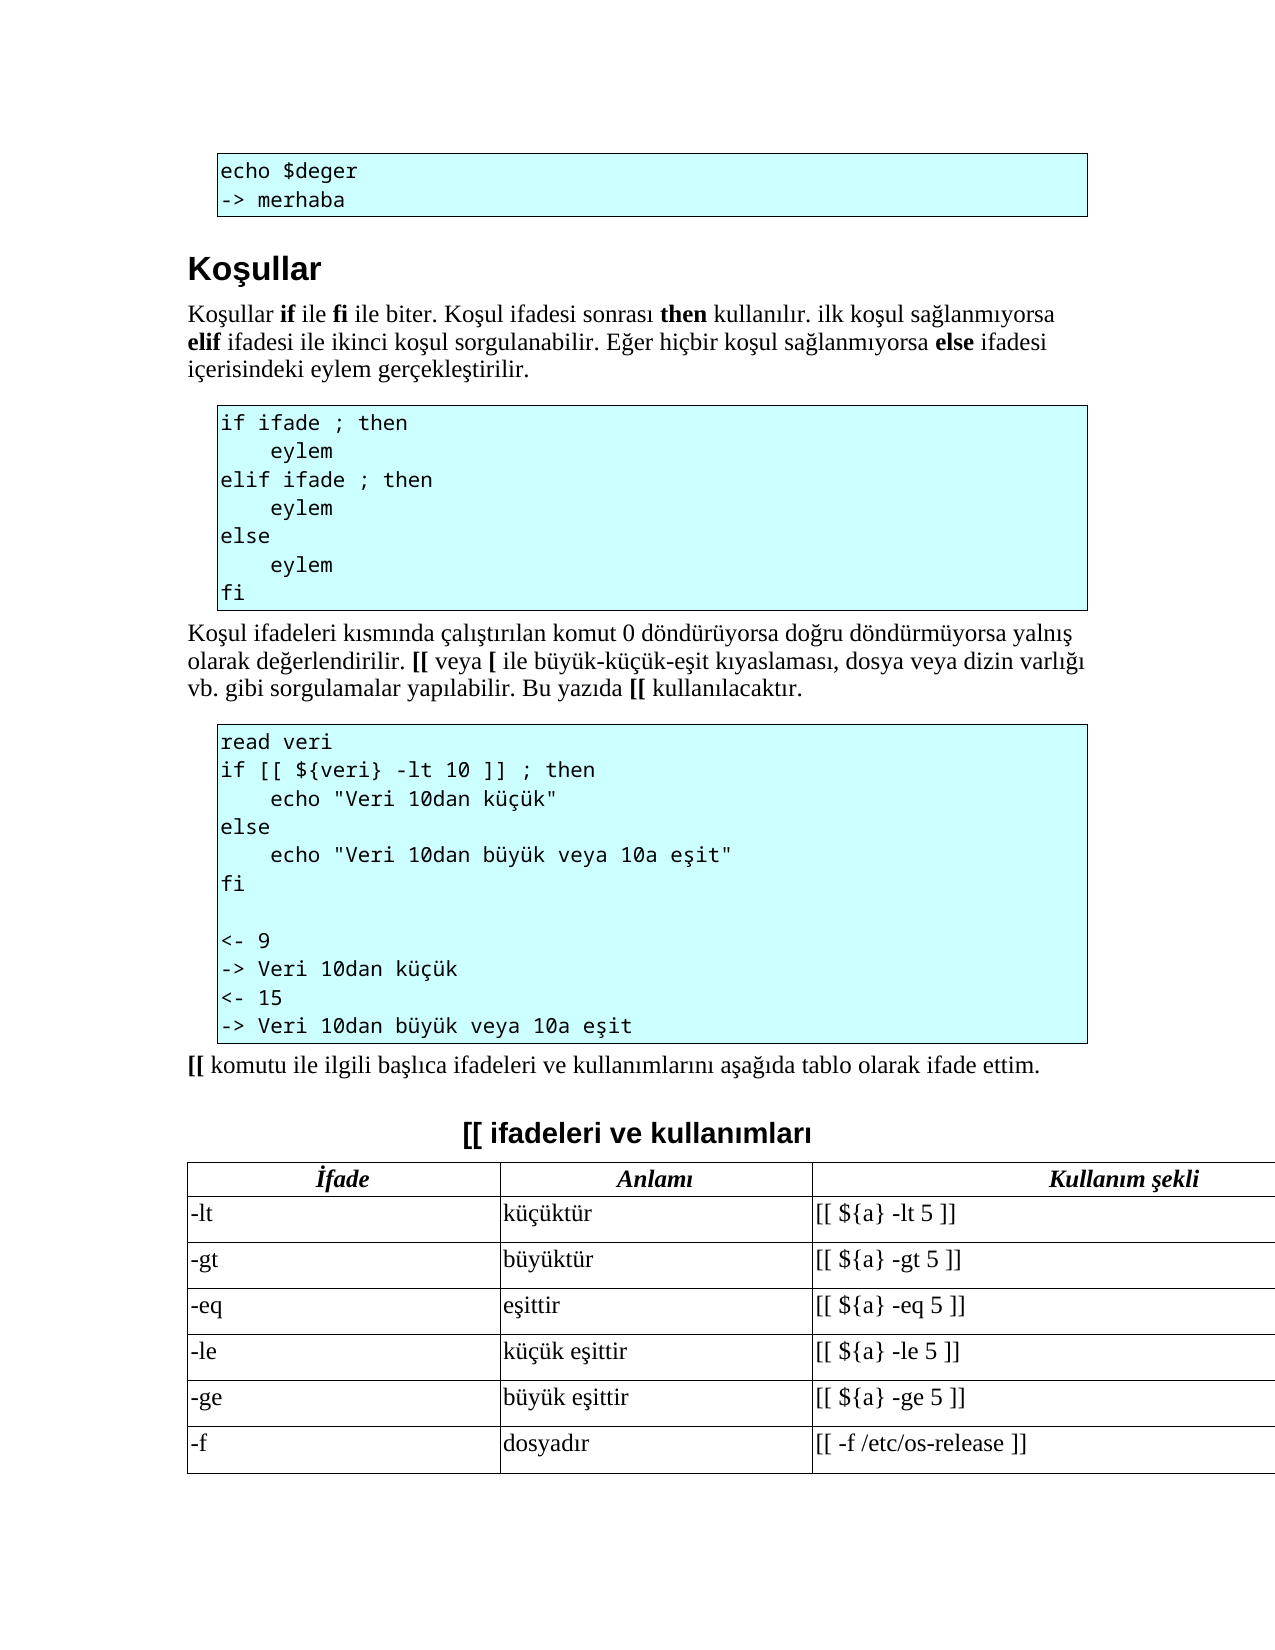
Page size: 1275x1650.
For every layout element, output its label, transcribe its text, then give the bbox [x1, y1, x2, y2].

table_cell [[ ${a} -le 5 ]] [813, 1335, 1275, 1380]
table_cell -ge [188, 1381, 500, 1426]
table_cell küçüktür [501, 1197, 812, 1242]
table_cell -le [188, 1335, 500, 1380]
table_cell -eq [188, 1289, 500, 1334]
text read veri if [[ ${veri} -lt 10 ]] ; then echo "Veri 10dan küçük" else echo "Veri 10dan büyük veya 10a eşit" fi <- 9 -> Veri 10dan küçük <- 15 -> Veri 10dan büyük veya 10a eşit [218, 725, 1087, 1043]
table_cell [[ ${a} -gt 5 ]] [813, 1243, 1275, 1288]
text Koşul ifadeleri kısmında çalıştırılan komut 0 döndürüyorsa doğru döndürmüyorsa yalnış olarak değerlendirilir. [[ veya [ ile büyük-küçük-eşit kıyaslaması, dosya veya dizin varlığı vb. gibi sorgulamalar yapılabilir. Bu yazıda [[ kullanılacaktır. [187, 619, 1087, 702]
table_cell [[ ${a} -ge 5 ]] [813, 1381, 1275, 1426]
text Koşullar if ile fi ile biter. Koşul ifadesi sonrası then kullanılır. ilk koşul sağlanmıyorsa elif ifadesi ile ikinci koşul sorgulanabilir. Eğer hiçbir koşul sağlanmıyorsa else ifadesi içerisindeki eylem gerçekleştirilir. [187, 300, 1087, 383]
title [[ ifadeleri ve kullanımları [187, 1117, 1087, 1149]
text [[ komutu ile ilgili başlıca ifadeleri ve kullanımlarını aşağıda tablo olarak ifade ettim. [187, 1052, 1087, 1079]
table_cell [[ ${a} -eq 5 ]] [813, 1289, 1275, 1334]
table_cell küçük eşittir [501, 1335, 812, 1380]
table_cell -lt [188, 1197, 500, 1242]
table_cell -gt [188, 1243, 500, 1288]
text if ifade ; then eylem elif ifade ; then eylem else eylem fi [218, 406, 1087, 610]
subtitle Koşullar [187, 250, 1087, 288]
table_cell [[ -f /etc/os-release ]] [813, 1427, 1275, 1472]
text echo $deger -> merhaba [218, 154, 1087, 216]
table_cell eşittir [501, 1289, 812, 1334]
table_cell büyüktür [501, 1243, 812, 1288]
table_cell dosyadır [501, 1427, 812, 1472]
table_cell büyük eşittir [501, 1381, 812, 1426]
table_cell -f [188, 1427, 500, 1472]
table_cell [[ ${a} -lt 5 ]] [813, 1197, 1275, 1242]
table_header Anlamı [501, 1163, 812, 1196]
table_header İfade [188, 1163, 500, 1196]
table_header Kullanım şekli [813, 1163, 1275, 1196]
